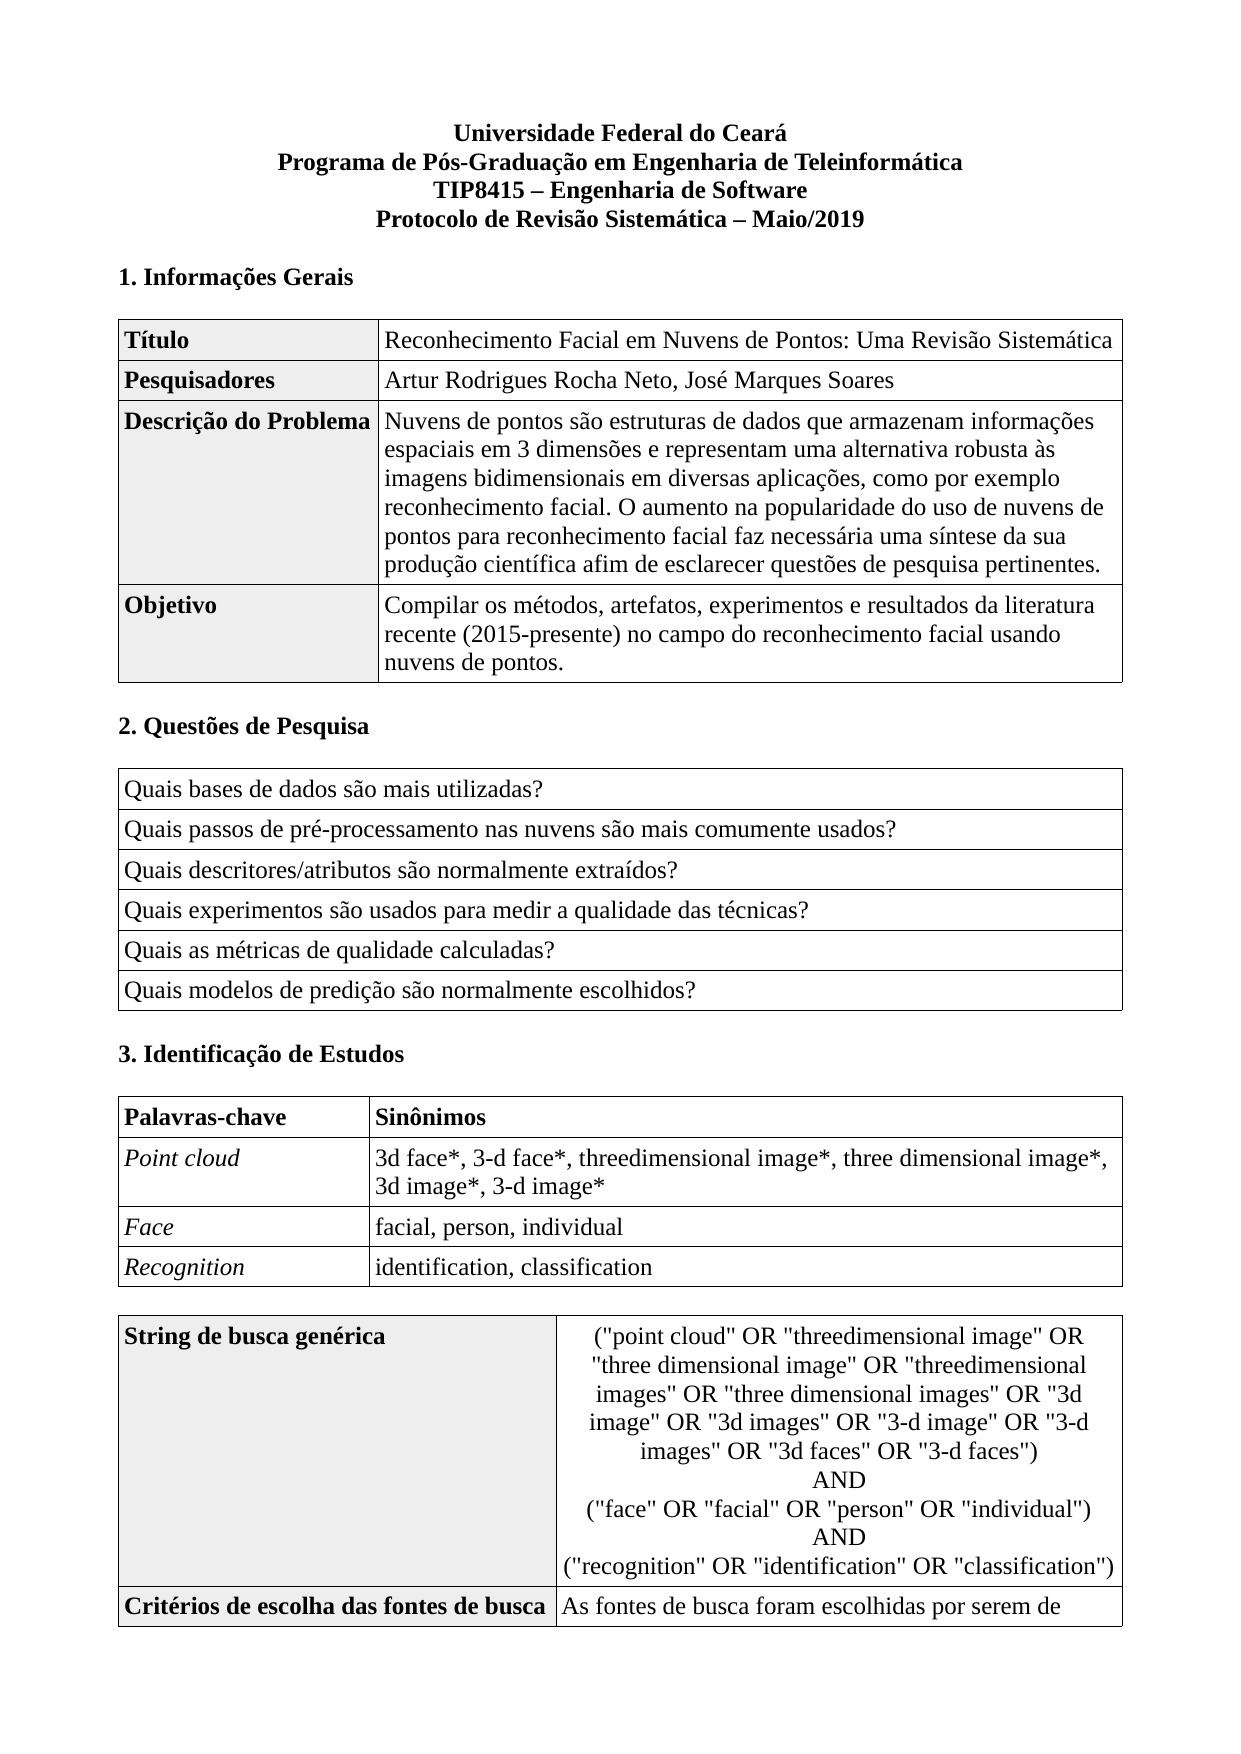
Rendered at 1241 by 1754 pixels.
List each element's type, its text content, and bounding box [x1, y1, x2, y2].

table_cell Critérios de escolha das fontes de busca [119, 1587, 556, 1626]
table_header Sinônimos [370, 1097, 1122, 1137]
text Programa de Pós-Graduação em Engenharia de Teleinformática [118, 147, 1122, 176]
text 2. Questões de Pesquisa [118, 711, 1122, 739]
text TIP8415 – Engenharia de Software [118, 176, 1122, 204]
table_cell Compilar os métodos, artefatos, experimentos e resultados da literatura recente (2015-presente) no campo do reconhecimento facial usando nuvens de pontos. [379, 585, 1122, 682]
text Protocolo de Revisão Sistemática – Maio/2019 [118, 204, 1122, 233]
table_cell Face [119, 1207, 369, 1246]
table_header Título [119, 320, 378, 360]
table_cell facial, person, individual [370, 1207, 1122, 1246]
table_cell Artur Rodrigues Rocha Neto, José Marques Soares [379, 361, 1122, 400]
table_header String de busca genérica [119, 1316, 556, 1586]
text Universidade Federal do Ceará [118, 118, 1122, 147]
table_header ("point cloud" OR "threedimensional image" OR "three dimensional image" OR "threedimensional images" OR "three dimensional images" OR "3d image" OR "3d images" OR "3-d image" OR "3-d images" OR "3d faces" OR "3-d faces") AND ("face" OR "facial" OR "person" OR "individual") AND ("recognition" OR "identification" OR "classification") [557, 1316, 1122, 1586]
table_cell Quais modelos de predição são normalmente escolhidos? [119, 971, 1122, 1010]
table_cell Pesquisadores [119, 361, 378, 400]
table_cell Objetivo [119, 585, 378, 682]
text 1. Informações Gerais [118, 262, 1122, 291]
text 3. Identificação de Estudos [118, 1039, 1122, 1068]
table_cell 3d face*, 3-d face*, threedimensional image*, three dimensional image*, 3d image*, 3-d image* [370, 1138, 1122, 1206]
table_header Quais bases de dados são mais utilizadas? [119, 769, 1122, 808]
table_cell As fontes de busca foram escolhidas por serem de [557, 1587, 1122, 1626]
table_cell Quais experimentos são usados para medir a qualidade das técnicas? [119, 890, 1122, 929]
table_cell Descrição do Problema [119, 401, 378, 584]
table_cell Quais passos de pré-processamento nas nuvens são mais comumente usados? [119, 810, 1122, 849]
table_cell Quais as métricas de qualidade calculadas? [119, 931, 1122, 970]
table_cell Nuvens de pontos são estruturas de dados que armazenam informações espaciais em 3 dimensões e representam uma alternativa robusta às imagens bidimensionais em diversas aplicações, como por exemplo reconhecimento facial. O aumento na popularidade do uso de nuvens de pontos para reconhecimento facial faz necessária uma síntese da sua produção científica afim de esclarecer questões de pesquisa pertinentes. [379, 401, 1122, 584]
table_header Reconhecimento Facial em Nuvens de Pontos: Uma Revisão Sistemática [379, 320, 1122, 360]
table_cell Point cloud [119, 1138, 369, 1206]
table_header Palavras-chave [119, 1097, 369, 1137]
table_cell Recognition [119, 1247, 369, 1286]
table_cell identification, classification [370, 1247, 1122, 1286]
table_cell Quais descritores/atributos são normalmente extraídos? [119, 850, 1122, 889]
